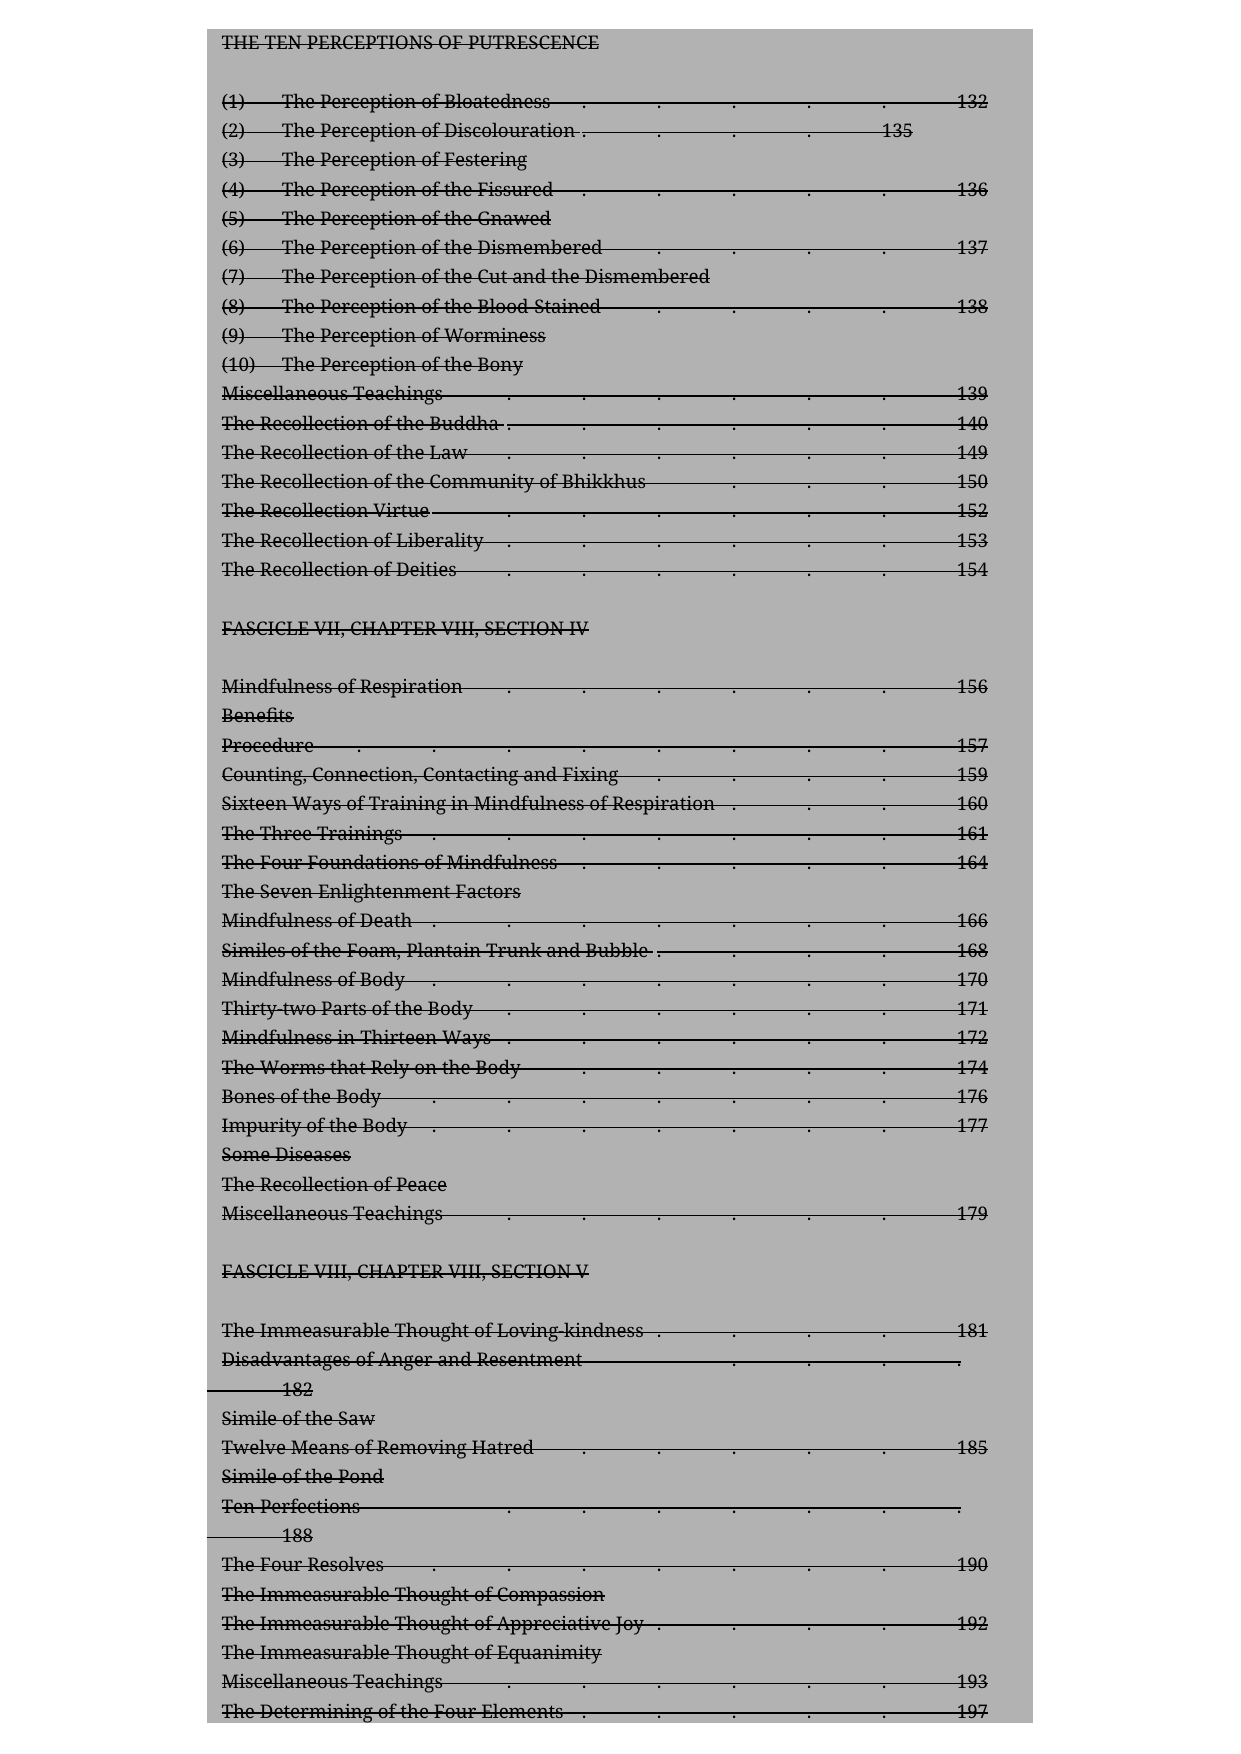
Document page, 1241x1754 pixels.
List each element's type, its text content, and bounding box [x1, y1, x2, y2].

text (1) The Perception of Bloatedness . . . . . 132 [207, 88, 1033, 113]
text The Three Trainings . . . . . . . 161 [207, 820, 1033, 845]
text Impurity of the Body . . . . . . . 177 [207, 1112, 1033, 1138]
text (5) The Perception of the Gnawed [207, 205, 1033, 231]
text (4) The Perception of the Fissured . . . . . 136 [207, 176, 1033, 201]
text Miscellaneous Teachings . . . . . . 139 [207, 381, 1033, 406]
text THE TEN PERCEPTIONS OF PUTRESCENCE [207, 29, 1033, 55]
text The Recollection of the Law . . . . . . 149 [207, 439, 1033, 465]
text Mindfulness of Body . . . . . . . 170 [207, 966, 1033, 992]
text The Recollection of the Buddha . . . . . . 140 [207, 410, 1033, 436]
text The Immeasurable Thought of Loving-kindness . . . . 181 [207, 1317, 1033, 1343]
text The Worms that Rely on the Body . . . . . 174 [207, 1054, 1033, 1079]
text Bones of the Body . . . . . . . 176 [207, 1083, 1033, 1109]
text (3) The Perception of Festering [207, 147, 1033, 172]
text Mindfulness of Respiration . . . . . . 156 [207, 673, 1033, 699]
text The Recollection of Deities . . . . . . 154 [207, 556, 1033, 582]
text (8) The Perception of the Blood-Stained . . . . 138 [207, 293, 1033, 318]
text Similes of the Foam, Plantain Trunk and Bubble . . . . 168 [207, 937, 1033, 962]
text The Immeasurable Thought of Appreciative Joy . . . . 192 [207, 1610, 1033, 1636]
text (9) The Perception of Worminess [207, 322, 1033, 348]
text The Immeasurable Thought of Compassion [207, 1581, 1033, 1606]
text (2) The Perception of Discolouration . . . . 135 [207, 117, 1033, 143]
text The Recollection Virtue . . . . . . 152 [207, 498, 1033, 523]
text Miscellaneous Teachings . . . . . . 193 [207, 1669, 1033, 1694]
text (7) The Perception of the Cut and the Dismembered [207, 264, 1033, 289]
text Ten Perfections . . . . . . . 188 [207, 1493, 1033, 1548]
text (6) The Perception of the Dismembered . . . . 137 [207, 234, 1033, 260]
text (10) The Perception of the Bony [207, 351, 1033, 377]
text Procedure . . . . . . . . 157 [207, 732, 1033, 757]
text The Immeasurable Thought of Equanimity [207, 1639, 1033, 1665]
text Counting, Connection, Contacting and Fixing . . . . 159 [207, 761, 1033, 787]
text The Recollection of the Community of Bhikkhus . . . 150 [207, 468, 1033, 494]
text FASCICLE VII, CHAPTER VIII, SECTION IV [207, 615, 1033, 640]
text The Recollection of Liberality . . . . . . 153 [207, 527, 1033, 553]
text Disadvantages of Anger and Resentment . . . . 182 [207, 1347, 1033, 1401]
text Simile of the Pond [207, 1464, 1033, 1489]
text The Seven Enlightenment Factors [207, 878, 1033, 904]
text Some Diseases [207, 1142, 1033, 1167]
text Mindfulness in Thirteen Ways . . . . . . 172 [207, 1025, 1033, 1050]
text FASCICLE VIII, CHAPTER VIII, SECTION V [207, 1259, 1033, 1284]
text Mindfulness of Death . . . . . . . 166 [207, 908, 1033, 933]
text The Four Foundations of Mindfulness . . . . . 164 [207, 849, 1033, 874]
text Sixteen Ways of Training in Mindfulness of Respiration . . . 160 [207, 791, 1033, 816]
text Twelve Means of Removing Hatred . . . . . 185 [207, 1434, 1033, 1460]
text The Four Resolves . . . . . . . 190 [207, 1552, 1033, 1577]
text The Recollection of Peace [207, 1171, 1033, 1197]
text Benefits [207, 703, 1033, 728]
text The Determining of the Four Elements . . . . . 197 [207, 1698, 1033, 1723]
text Miscellaneous Teachings . . . . . . 179 [207, 1200, 1033, 1226]
text Simile of the Saw [207, 1405, 1033, 1431]
text Thirty-two Parts of the Body . . . . . . 171 [207, 995, 1033, 1021]
